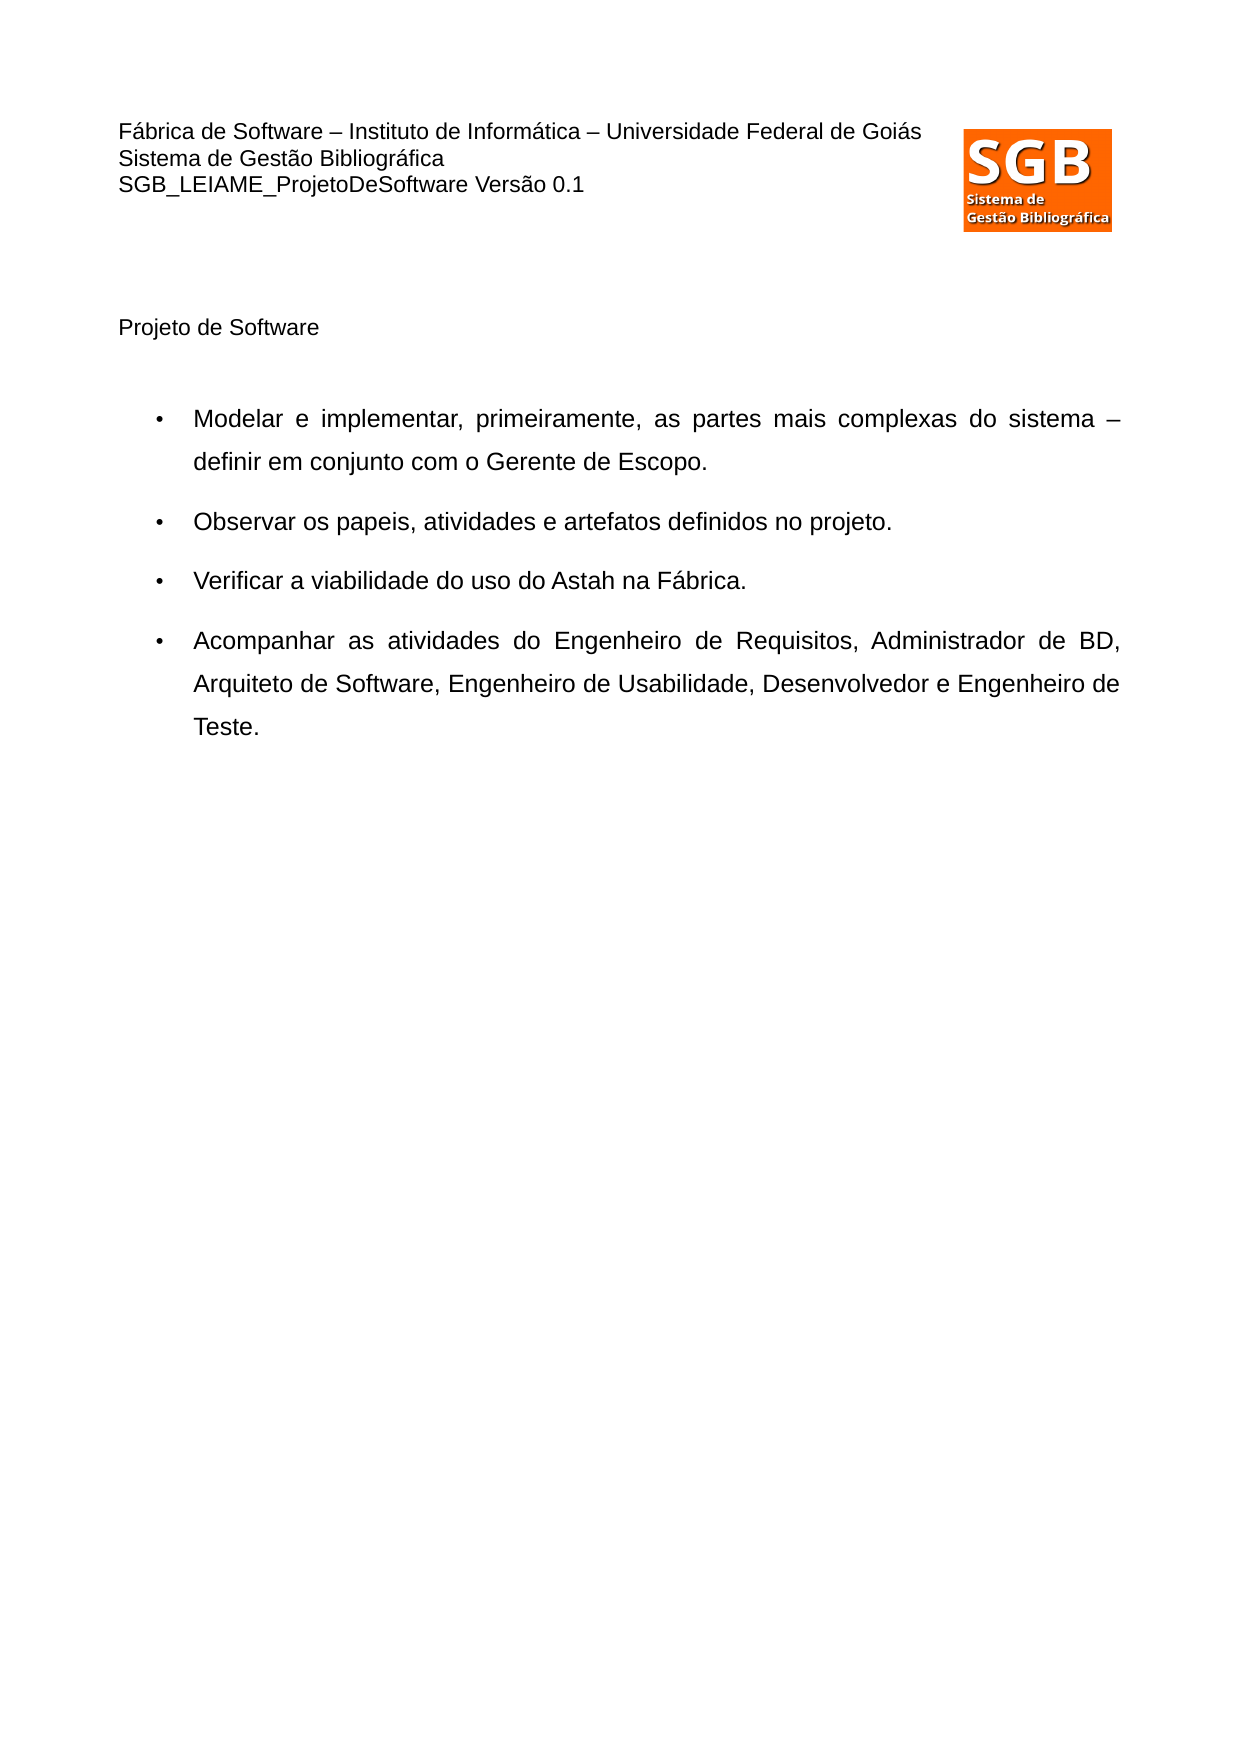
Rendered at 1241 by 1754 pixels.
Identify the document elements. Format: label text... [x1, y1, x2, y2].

list Modelar e implementar, primeiramente, as partes mais complexas do sistema – definir em conjunto com o Gerente de Escopo. [156, 403, 1122, 475]
list Acompanhar as atividades do Engenheiro de Requisitos, Administrador de BD, Arquiteto de Software, Engenheiro de Usabilidade, Desenvolvedor e Engenheiro de Teste. [156, 626, 1122, 741]
list Verificar a viabilidade do uso do Astah na Fábrica. [156, 566, 1122, 595]
list Observar os papeis, atividades e artefatos definidos no projeto. [156, 506, 1122, 535]
text Projeto de Software [118, 314, 1122, 340]
picture [963, 129, 1112, 232]
